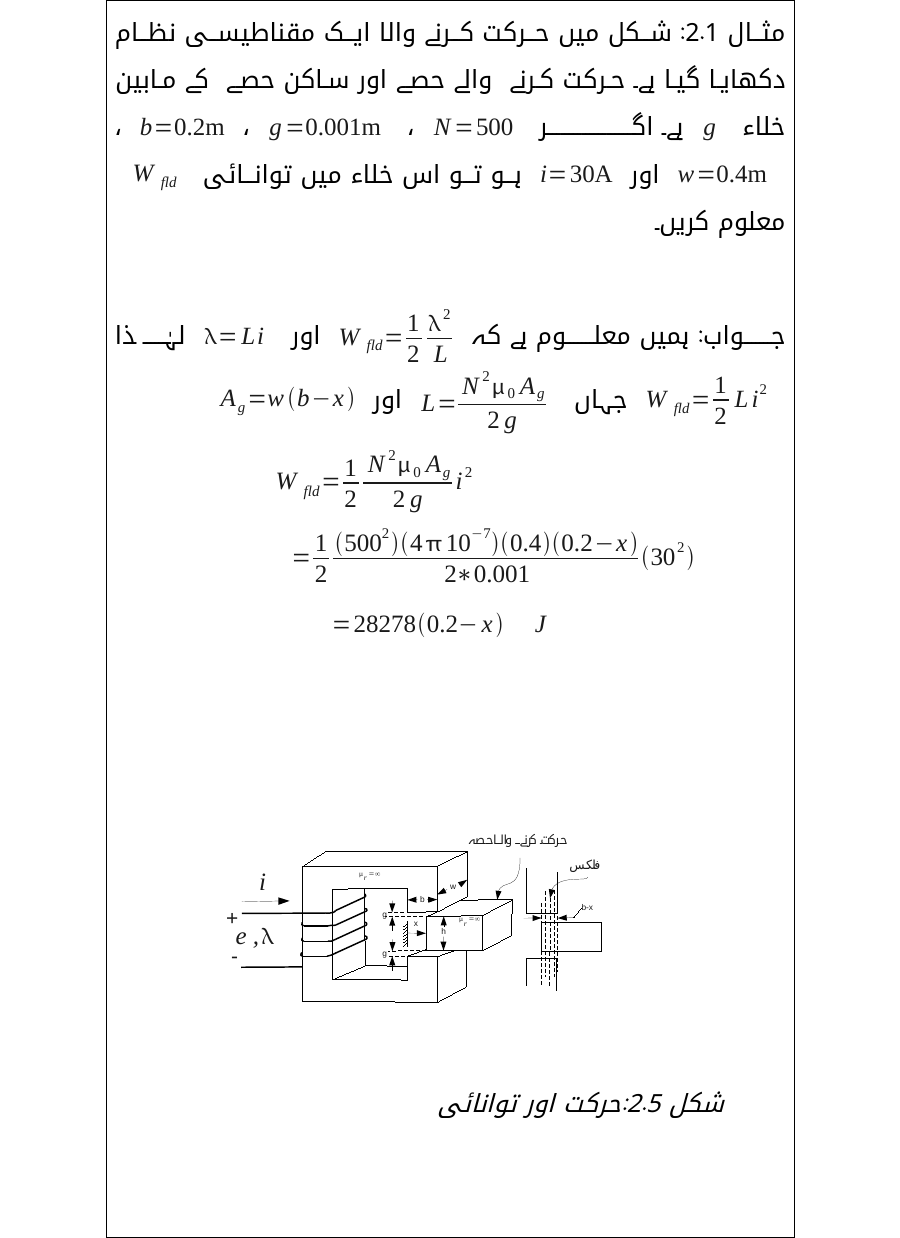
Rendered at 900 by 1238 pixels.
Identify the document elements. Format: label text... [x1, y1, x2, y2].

text شکل 2.5:حرکت اور توانائی [176, 767, 724, 1127]
text جواب: ہمیں معلوم ہے کہاور لہٰذاجہاں اور [115, 305, 785, 434]
text مثال 2.1: شکل میں حرکت کرنے والا ایک مقناطیسی نظام دکھایا گیا ہے۔ حرکت کرنے والے حصے اور ساکن حصے کے مابین خلاء ہے۔ اگر ، ،،اورہو تو اس خلاء میں توانائی معلوم کریں۔ [115, 9, 785, 246]
